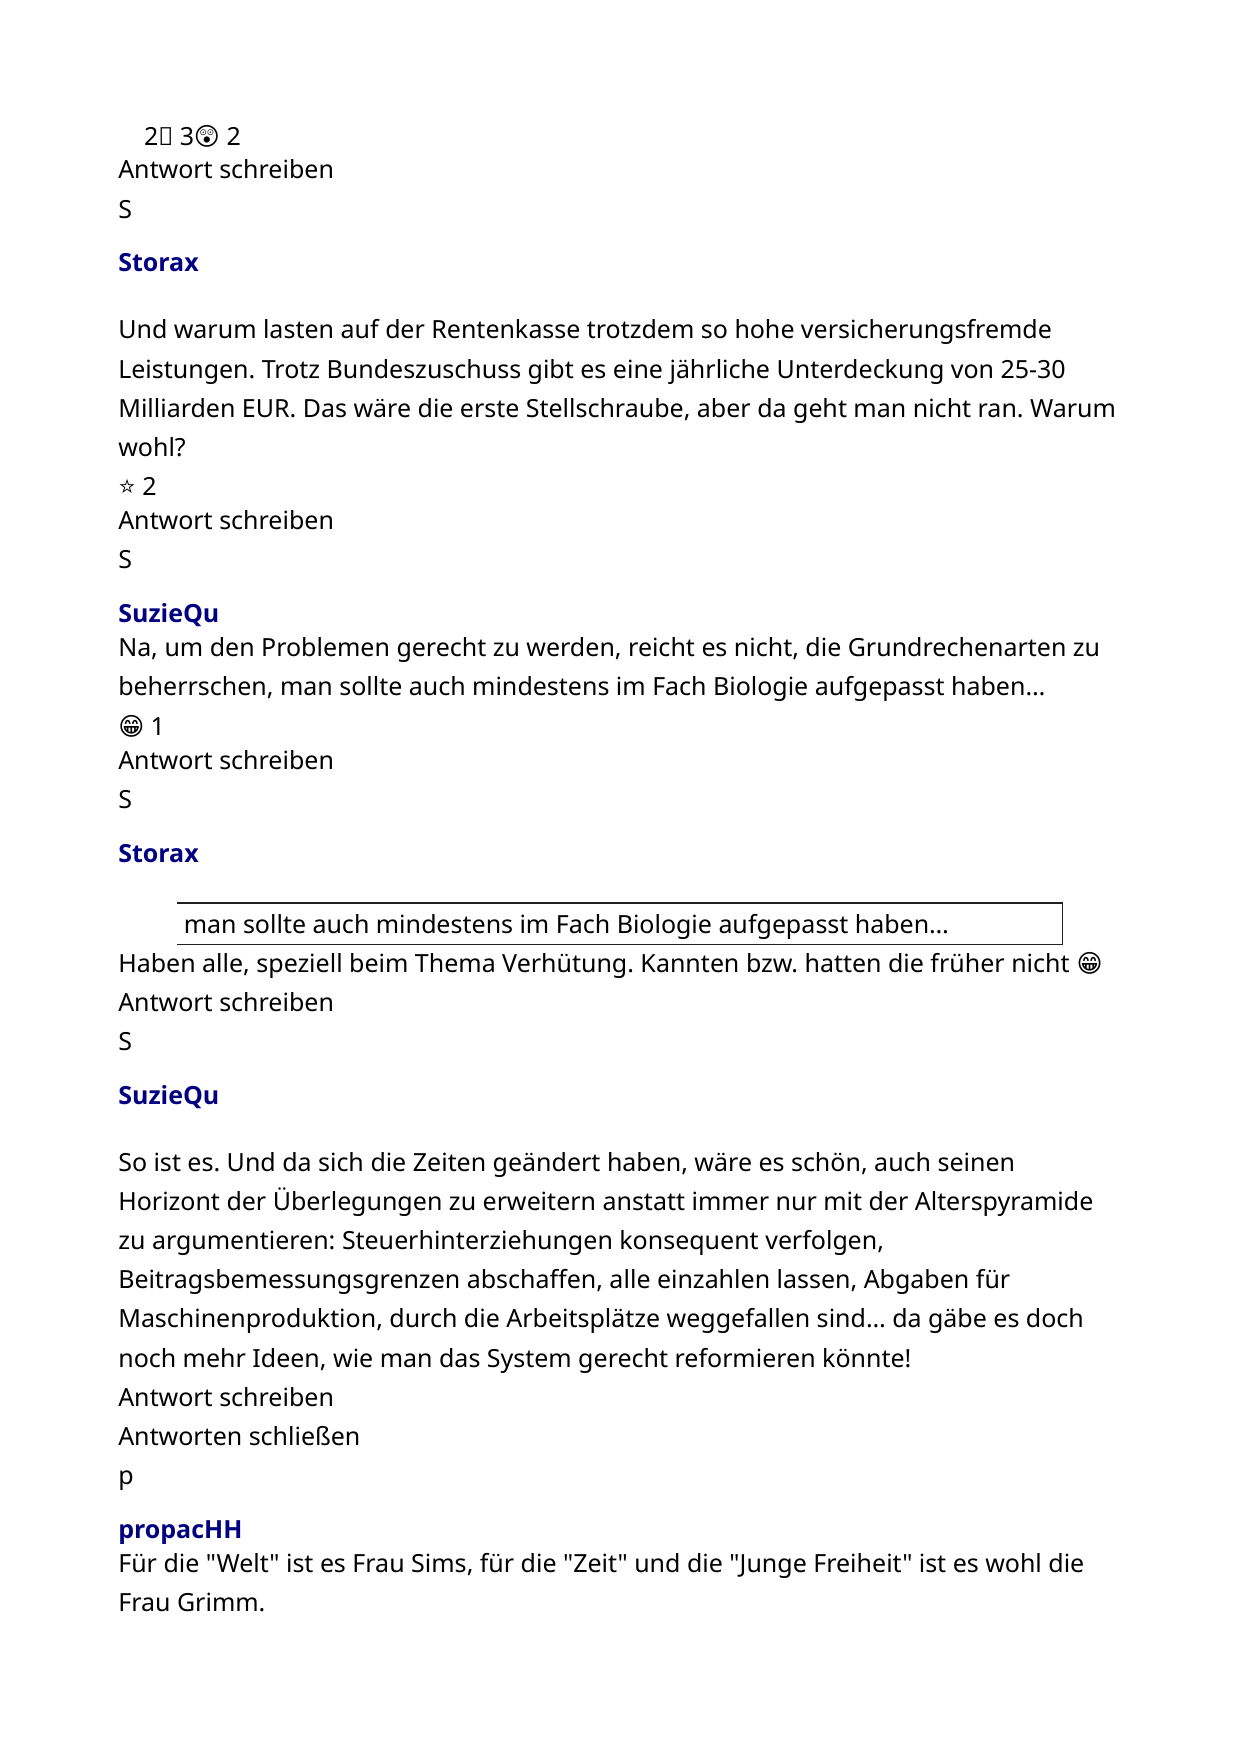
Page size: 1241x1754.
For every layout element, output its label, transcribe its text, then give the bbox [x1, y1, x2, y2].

text man sollte auch mindestens im Fach Biologie aufgepasst haben… [177, 904, 1062, 944]
text 🙁 2🤨 3😲 2 [118, 118, 1122, 152]
text So ist es. Und da sich die Zeiten geändert haben, wäre es schön, auch seinen Horizont der Überlegungen zu erweitern anstatt immer nur mit der Alterspyramide zu argumentieren: Steuerhinterziehungen konsequent verfolgen, Beitragsbemessungsgrenzen abschaffen, alle einzahlen lassen, Abgaben für Maschinenproduktion, durch die Arbeitsplätze weggefallen sind… da gäbe es doch noch mehr Ideen, wie man das System gerecht reformieren könnte! [118, 1144, 1122, 1374]
subtitle Storax [118, 245, 1122, 279]
subtitle propacHH [118, 1512, 1122, 1546]
text Na, um den Problemen gerecht zu werden, reicht es nicht, die Grundrechenarten zu beherrschen, man sollte auch mindestens im Fach Biologie aufgepasst haben… [118, 630, 1122, 703]
text Antwort schreiben [118, 742, 1122, 776]
text Haben alle, speziell beim Thema Verhütung. Kannten bzw. hatten die früher nicht 😁 [118, 945, 1122, 979]
text Für die "Welt" ist es Frau Sims, für die "Zeit" und die "Junge Freiheit" ist es wohl die Frau Grimm. [118, 1546, 1122, 1619]
subtitle Storax [118, 835, 1122, 869]
text Antwort schreiben [118, 503, 1122, 537]
text S [118, 542, 1122, 576]
text S [118, 1024, 1122, 1058]
text Antworten schließen [118, 1419, 1122, 1453]
text Antwort schreiben [118, 1379, 1122, 1413]
subtitle SuzieQu [118, 1077, 1122, 1111]
text ⭐️ 2 [118, 469, 1122, 503]
text S [118, 781, 1122, 816]
text p [118, 1458, 1122, 1492]
text 😁 1 [118, 708, 1122, 742]
subtitle SuzieQu [118, 596, 1122, 630]
text Antwort schreiben [118, 152, 1122, 186]
text S [118, 191, 1122, 225]
text Antwort schreiben [118, 984, 1122, 1018]
text Und warum lasten auf der Rentenkasse trotzdem so hohe versicherungsfremde Leistungen. Trotz Bundeszuschuss gibt es eine jährliche Unterdeckung von 25-30 Milliarden EUR. Das wäre die erste Stellschraube, aber da geht man nicht ran. Warum wohl? [118, 312, 1122, 464]
